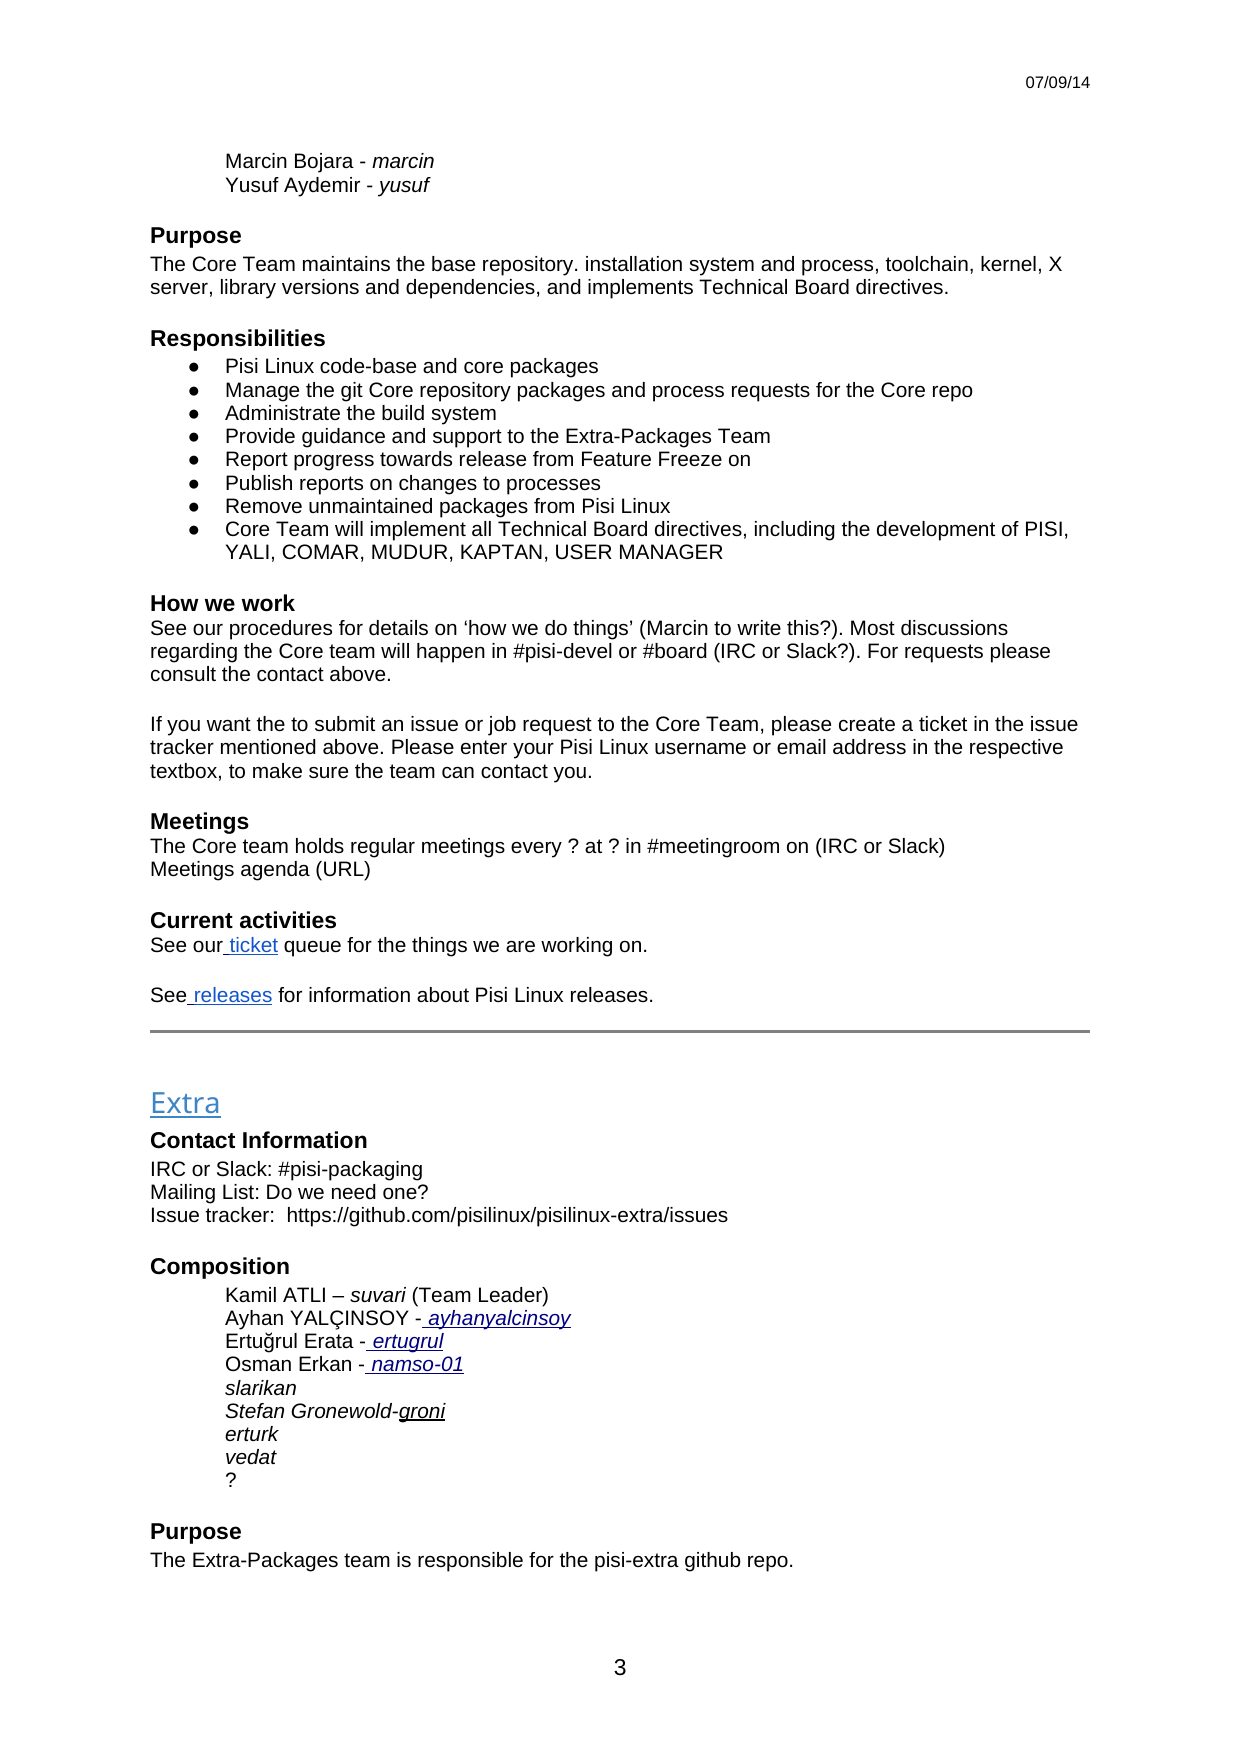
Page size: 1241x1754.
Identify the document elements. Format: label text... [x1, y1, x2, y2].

text Kamil ATLI – suvari (Team Leader) [225, 1283, 1090, 1306]
list Provide guidance and support to the Extra-Packages Team [187, 425, 1090, 448]
list Report progress towards release from Feature Freeze on [187, 448, 1090, 471]
text Meetings agenda (URL) [150, 858, 1090, 881]
text The Core team holds regular meetings every ? at ? in #meetingroom on (IRC or Slack) [150, 835, 1090, 858]
list Remove unmaintained packages from Pisi Linux [187, 494, 1090, 518]
text Yusuf Aydemir - yusuf [225, 173, 1090, 196]
text See releases for information about Pisi Linux releases. [150, 983, 1090, 1007]
list Manage the git Core repository packages and process requests for the Core repo [187, 378, 1090, 401]
text Issue tracker: https://github.com/pisilinux/pisilinux-extra/issues [150, 1204, 1090, 1227]
text Meetings [150, 809, 1090, 835]
text Current activities [150, 908, 1090, 933]
text If you want the to submit an issue or job request to the Core Team, please create a ticket in the issue tracker mentioned above. Please enter your Pisi Linux username or email address in the respective textbox, to make sure the team can contact you. [150, 713, 1090, 782]
text vedat [225, 1446, 1090, 1469]
list Administrate the build system [187, 401, 1090, 425]
list Core Team will implement all Technical Board directives, including the development of PISI, YALI, COMAR, MUDUR, KAPTAN, USER MANAGER [187, 518, 1090, 564]
text How we work [150, 591, 1090, 616]
text Stefan Gronewold-groni [225, 1399, 1090, 1422]
text See our procedures for details on ‘how we do things’ (Marcin to write this?). Most discussions regarding the Core team will happen in #pisi-devel or #board (IRC or Slack?). For requests please consult the contact above. [150, 616, 1090, 686]
text The Core Team maintains the base repository. installation system and process, toolchain, kernel, X server, library versions and dependencies, and implements Technical Board directives. [150, 252, 1090, 299]
list Pisi Linux code-base and core packages [187, 355, 1090, 378]
subtitle Extra [150, 1082, 1090, 1122]
text Osman Erkan - namso-01 [225, 1353, 1090, 1376]
text erturk [225, 1422, 1090, 1446]
text Marcin Bojara - marcin [225, 150, 1090, 173]
text Responsibilities [150, 326, 1090, 351]
list Publish reports on changes to processes [187, 471, 1090, 494]
text Contact Information [150, 1128, 1090, 1154]
text ? [225, 1469, 1090, 1492]
text slarikan [225, 1376, 1090, 1399]
text See our ticket queue for the things we are working on. [150, 933, 1090, 957]
text Purpose [150, 223, 1090, 249]
text Mailing List: Do we need one? [150, 1181, 1090, 1204]
text Ayhan YALÇINSOY - ayhanyalcinsoy [225, 1306, 1090, 1329]
text Ertuğrul Erata - ertugrul [225, 1329, 1090, 1353]
text Purpose [150, 1519, 1090, 1544]
text Composition [150, 1254, 1090, 1279]
text IRC or Slack: #pisi-packaging [150, 1157, 1090, 1181]
text The Extra-Packages team is responsible for the pisi-extra github repo. [150, 1548, 1090, 1571]
